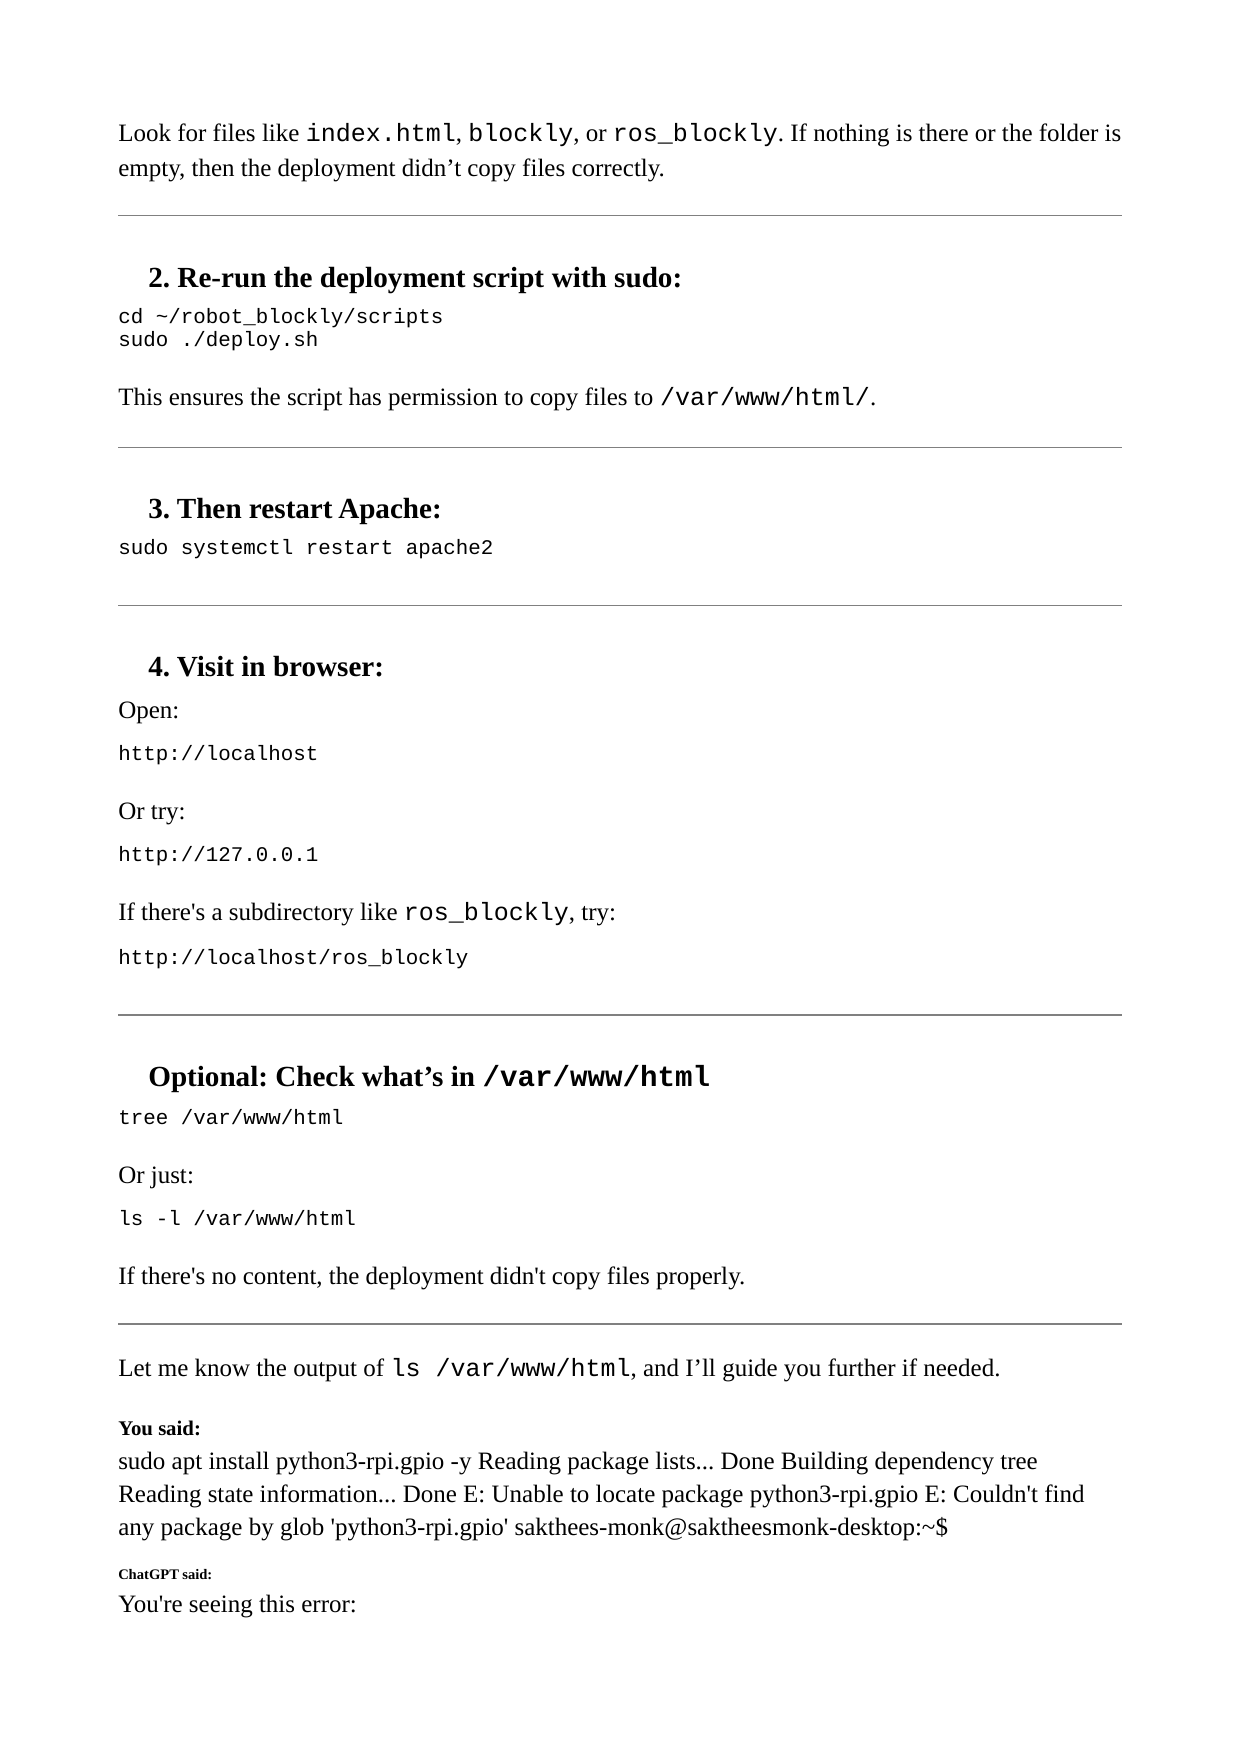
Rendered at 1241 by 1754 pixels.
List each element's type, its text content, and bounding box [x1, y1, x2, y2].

text cd ~/robot_blockly/scripts [118, 306, 1122, 329]
text Let me know the output of ls /var/www/html, and I’ll guide you further if needed. [118, 1353, 1122, 1384]
subtitle ✅ 3. Then restart Apache: [118, 491, 1122, 525]
text Or try: [118, 796, 1122, 825]
subtitle ChatGPT said: [118, 1566, 1122, 1583]
subtitle You said: [118, 1416, 1122, 1440]
text You're seeing this error: [118, 1589, 1122, 1618]
text tree /var/www/html [118, 1107, 1122, 1131]
text ls -l /var/www/html [118, 1208, 1122, 1232]
subtitle ✅ 2. Re-run the deployment script with sudo: [118, 260, 1122, 293]
text Open: [118, 695, 1122, 724]
subtitle 🧪 Optional: Check what’s in /var/www/html [118, 1059, 1122, 1095]
text http://localhost/ros_blockly [118, 947, 1122, 971]
text If there's no content, the deployment didn't copy files properly. [118, 1261, 1122, 1290]
text http://127.0.0.1 [118, 844, 1122, 867]
text This ensures the script has permission to copy files to /var/www/html/. [118, 382, 1122, 413]
text If there's a subdirectory like ros_blockly, try: [118, 897, 1122, 928]
text http://localhost [118, 743, 1122, 767]
text sudo ./deploy.sh [118, 329, 1122, 353]
text Look for files like index.html, blockly, or ros_blockly. If nothing is there or the folder is empty, then the deployment didn’t copy files correctly. [118, 118, 1122, 182]
text sudo systemctl restart apache2 [118, 537, 1122, 561]
text Or just: [118, 1161, 1122, 1189]
text sudo apt install python3-rpi.gpio -y Reading package lists... Done Building dependency tree Reading state information... Done E: Unable to locate package python3-rpi.gpio E: Couldn't find any package by glob 'python3-rpi.gpio' sakthees-monk@saktheesmonk-desktop:~$ [118, 1446, 1122, 1541]
subtitle ✅ 4. Visit in browser: [118, 649, 1122, 683]
